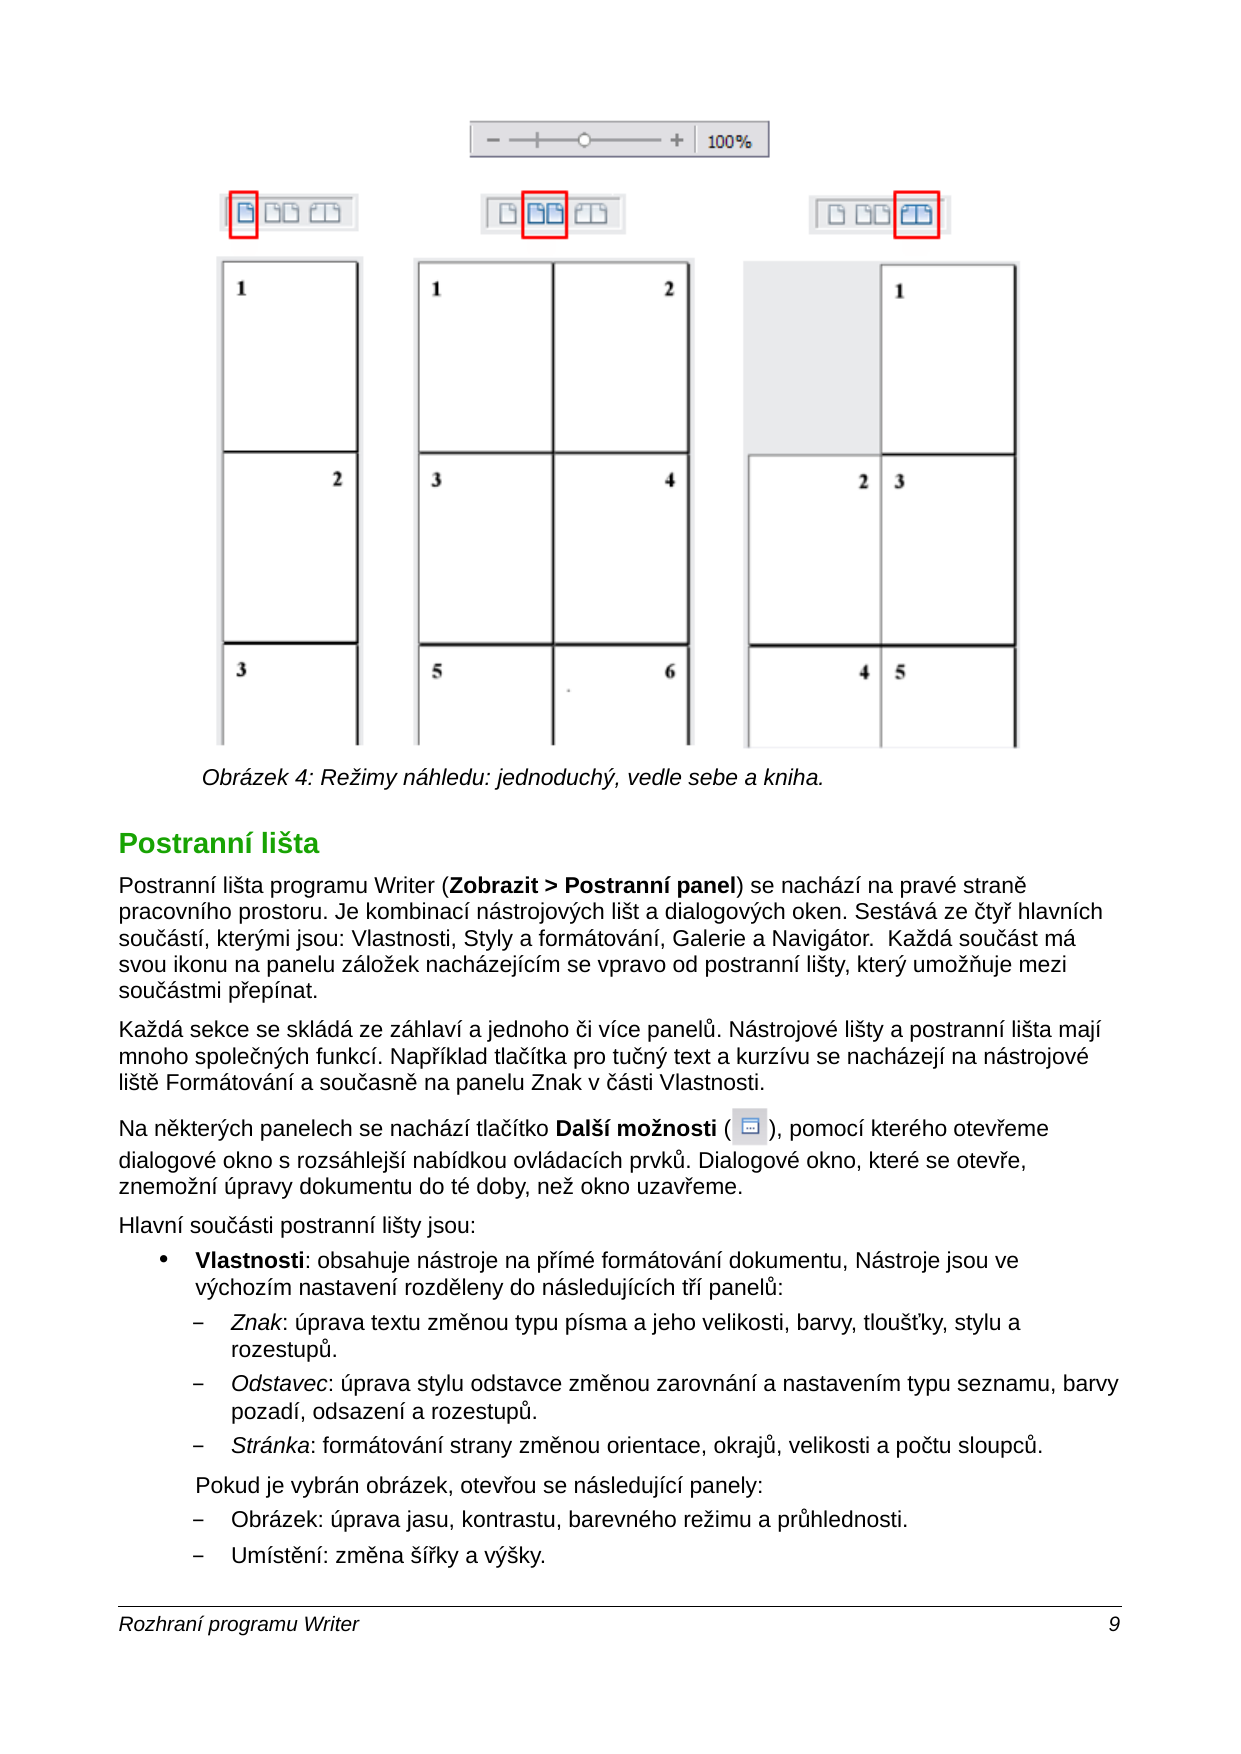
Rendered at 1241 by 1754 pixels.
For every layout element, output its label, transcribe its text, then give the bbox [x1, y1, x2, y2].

list Umístění: změna šířky a výšky. [192, 1540, 1122, 1569]
text Obrázek 4 : Režimy náhledu: jednoduchý, vedle sebe a kniha. [202, 764, 1039, 791]
text Postranní lišta programu Writer (Zobrazit > Postranní panel) se nachází na pravé straně pracovního prostoru. Je kombinací nástrojových lišt a dialogových oken. Sestává ze čtyř hlavních součástí, kterými jsou: Vlastnosti, Styly a formátování, Galerie a Navigátor. Každá součást má svou ikonu na panelu záložek nacházejícím se vpravo od postranní lišty, který umožňuje mezi součástmi přepínat. [118, 872, 1122, 1004]
list Hlavní součásti postranní lišty jsou: [118, 1212, 1122, 1238]
list Stránka: formátování strany změnou orientace, okrajů, velikosti a počtu sloupců. [192, 1430, 1122, 1459]
picture [201, 172, 1039, 758]
text Každá sekce se skládá ze záhlaví a jednoho či více panelů. Nástrojové lišty a postranní lišta mají mnoho společných funkcí. Například tlačítka pro tučný text a kurzívu se nacházejí na nástrojové liště Formátování a současně na panelu Znak v části Vlastnosti. [118, 1016, 1122, 1095]
list Pokud je vybrán obrázek, otevřou se následující panely: [195, 1472, 1122, 1498]
list Vlastnosti: obsahuje nástroje na přímé formátování dokumentu, Nástroje jsou ve výchozím nastavení rozděleny do následujících tří panelů: [156, 1245, 1122, 1300]
picture [731, 1107, 769, 1147]
picture [467, 118, 773, 161]
list Znak: úprava textu změnou typu písma a jeho velikosti, barvy, tloušťky, stylu a rozestupů. [192, 1307, 1122, 1362]
text Na některých panelech se nachází tlačítko Další možnosti (), pomocí kterého otevřeme dialogové okno s rozsáhlejší nabídkou ovládacích prvků. Dialogové okno, které se otevře, znemožní úpravy dokumentu do té doby, než okno uzavřeme. [118, 1108, 1122, 1199]
subtitle Postranní lišta [118, 826, 1122, 859]
list Odstavec: úprava stylu odstavce změnou zarovnání a nastavením typu seznamu, barvy pozadí, odsazení a rozestupů. [192, 1368, 1122, 1424]
list Obrázek: úprava jasu, kontrastu, barevného režimu a průhlednosti. [192, 1504, 1122, 1533]
